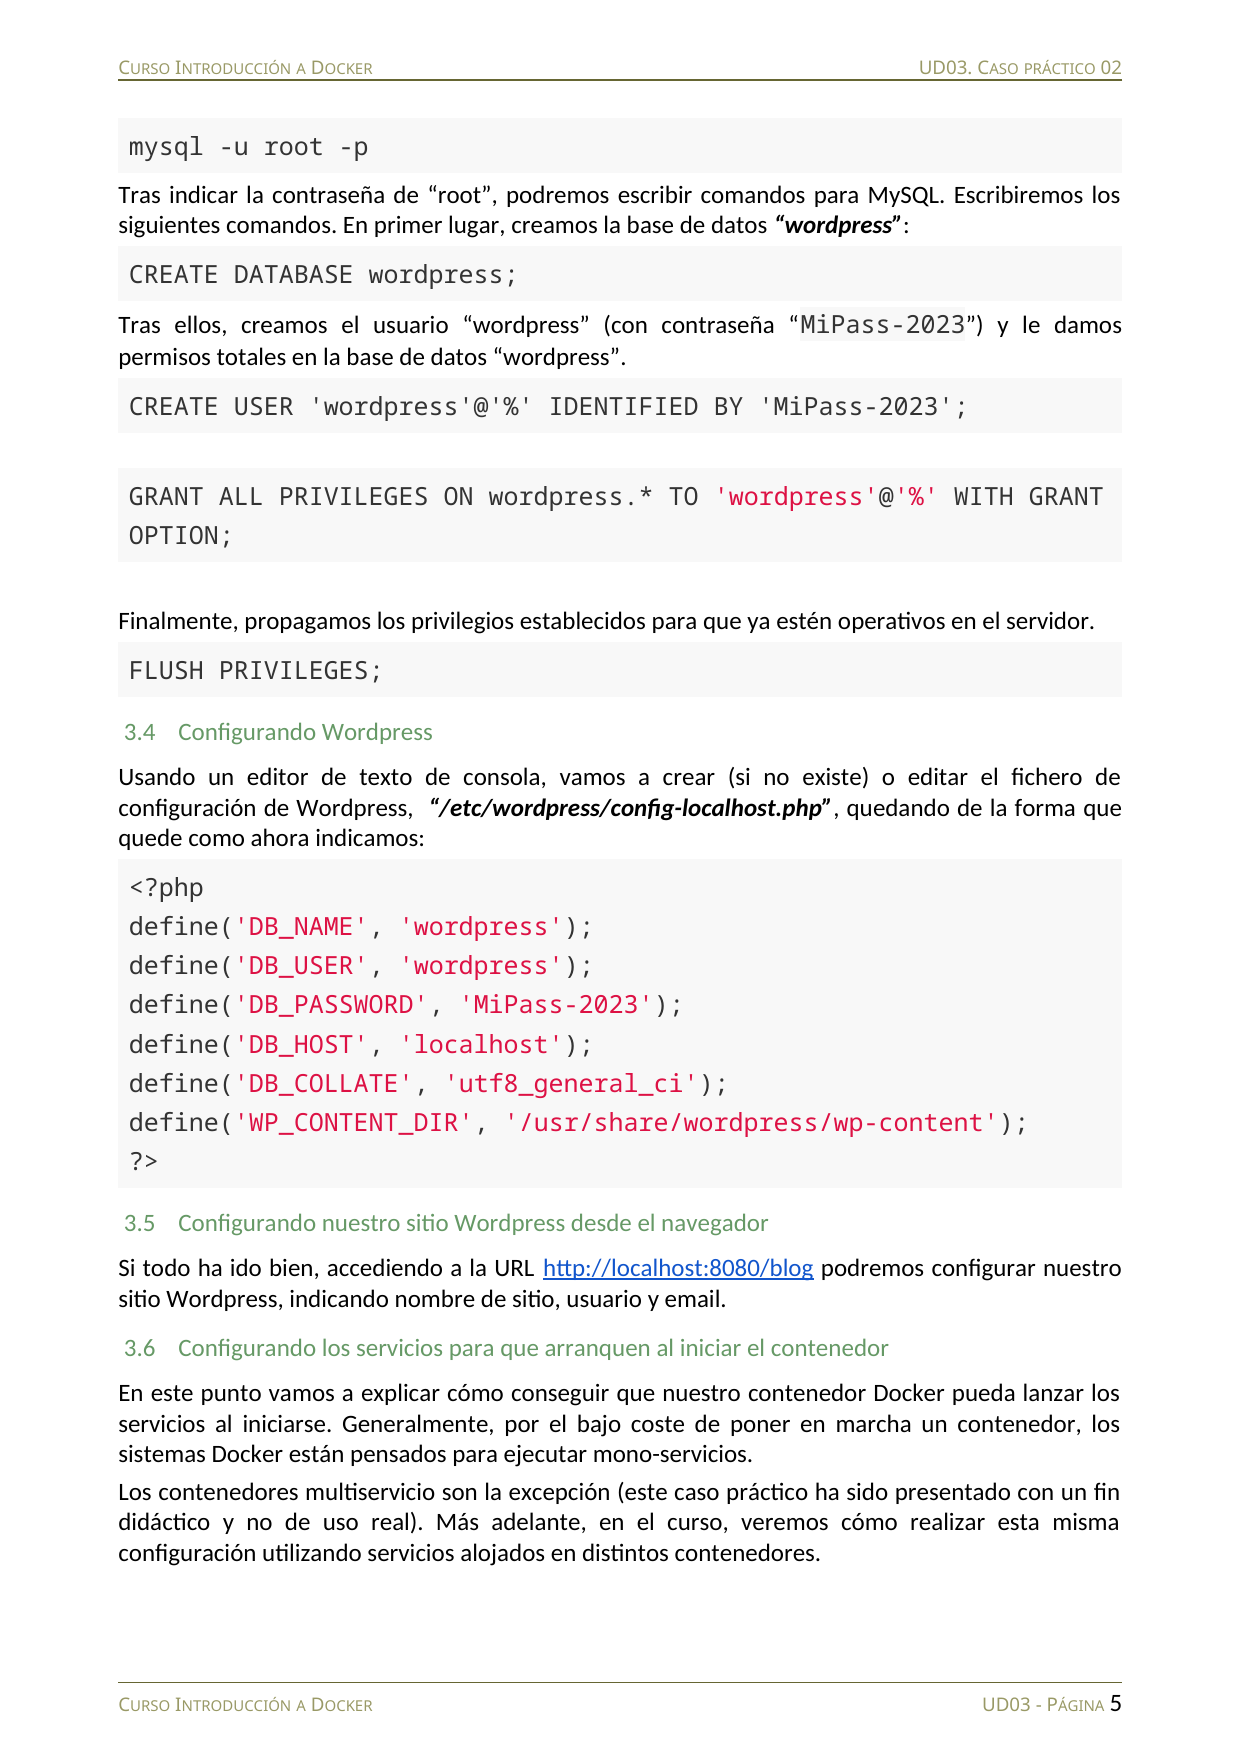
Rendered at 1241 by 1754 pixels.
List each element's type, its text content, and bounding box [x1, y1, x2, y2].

table_header <?php define('DB_NAME', 'wordpress'); define('DB_USER', 'wordpress'); define('DB_PASSWORD', 'MiPass-2023'); define('DB_HOST', 'localhost'); define('DB_COLLATE', 'utf8_general_ci'); define('WP_CONTENT_DIR', '/usr/share/wordpress/wp-content'); ?> [118, 859, 1122, 1188]
subtitle Configurando los servicios para que arranquen al iniciar el contenedor [118, 1332, 1122, 1363]
text Los contenedores multiservicio son la excepción (este caso práctico ha sido presentado con un fin didáctico y no de uso real). Más adelante, en el curso, veremos cómo realizar esta misma configuración utilizando servicios alojados en distintos contenedores. [118, 1476, 1122, 1567]
subtitle Configurando Wordpress [118, 716, 1122, 746]
table_header mysql -u root -p [118, 118, 1122, 173]
text Usando un editor de texto de consola, vamos a crear (si no existe) o editar el fichero de configuración de Wordpress, “/etc/wordpress/config-localhost.php”, quedando de la forma que quede como ahora indicamos: [118, 761, 1122, 853]
table_header CREATE DATABASE wordpress; [118, 246, 1122, 301]
subtitle Configurando nuestro sitio Wordpress desde el navegador [118, 1207, 1122, 1238]
text Finalmente, propagamos los privilegios establecidos para que ya estén operativos en el servidor. [118, 605, 1122, 636]
text En este punto vamos a explicar cómo conseguir que nuestro contenedor Docker pueda lanzar los servicios al iniciarse. Generalmente, por el bajo coste de poner en marcha un contenedor, los sistemas Docker están pensados para ejecutar mono-servicios. [118, 1378, 1122, 1469]
table_header FLUSH PRIVILEGES; [118, 642, 1122, 697]
text Si todo ha ido bien, accediendo a la URL http://localhost:8080/blog podremos configurar nuestro sitio Wordpress, indicando nombre de sitio, usuario y email. [118, 1252, 1122, 1313]
table_header GRANT ALL PRIVILEGES ON wordpress.* TO 'wordpress'@'%' WITH GRANT OPTION; [118, 468, 1122, 562]
text Tras indicar la contraseña de “root”, podremos escribir comandos para MySQL. Escribiremos los siguientes comandos. En primer lugar, creamos la base de datos “wordpress”: [118, 179, 1122, 240]
text Tras ellos, creamos el usuario “wordpress” (con contraseña “MiPass-2023”) y le damos permisos totales en la base de datos “wordpress”. [118, 307, 1122, 372]
table_header CREATE USER 'wordpress'@'%' IDENTIFIED BY 'MiPass-2023'; [118, 378, 1122, 433]
